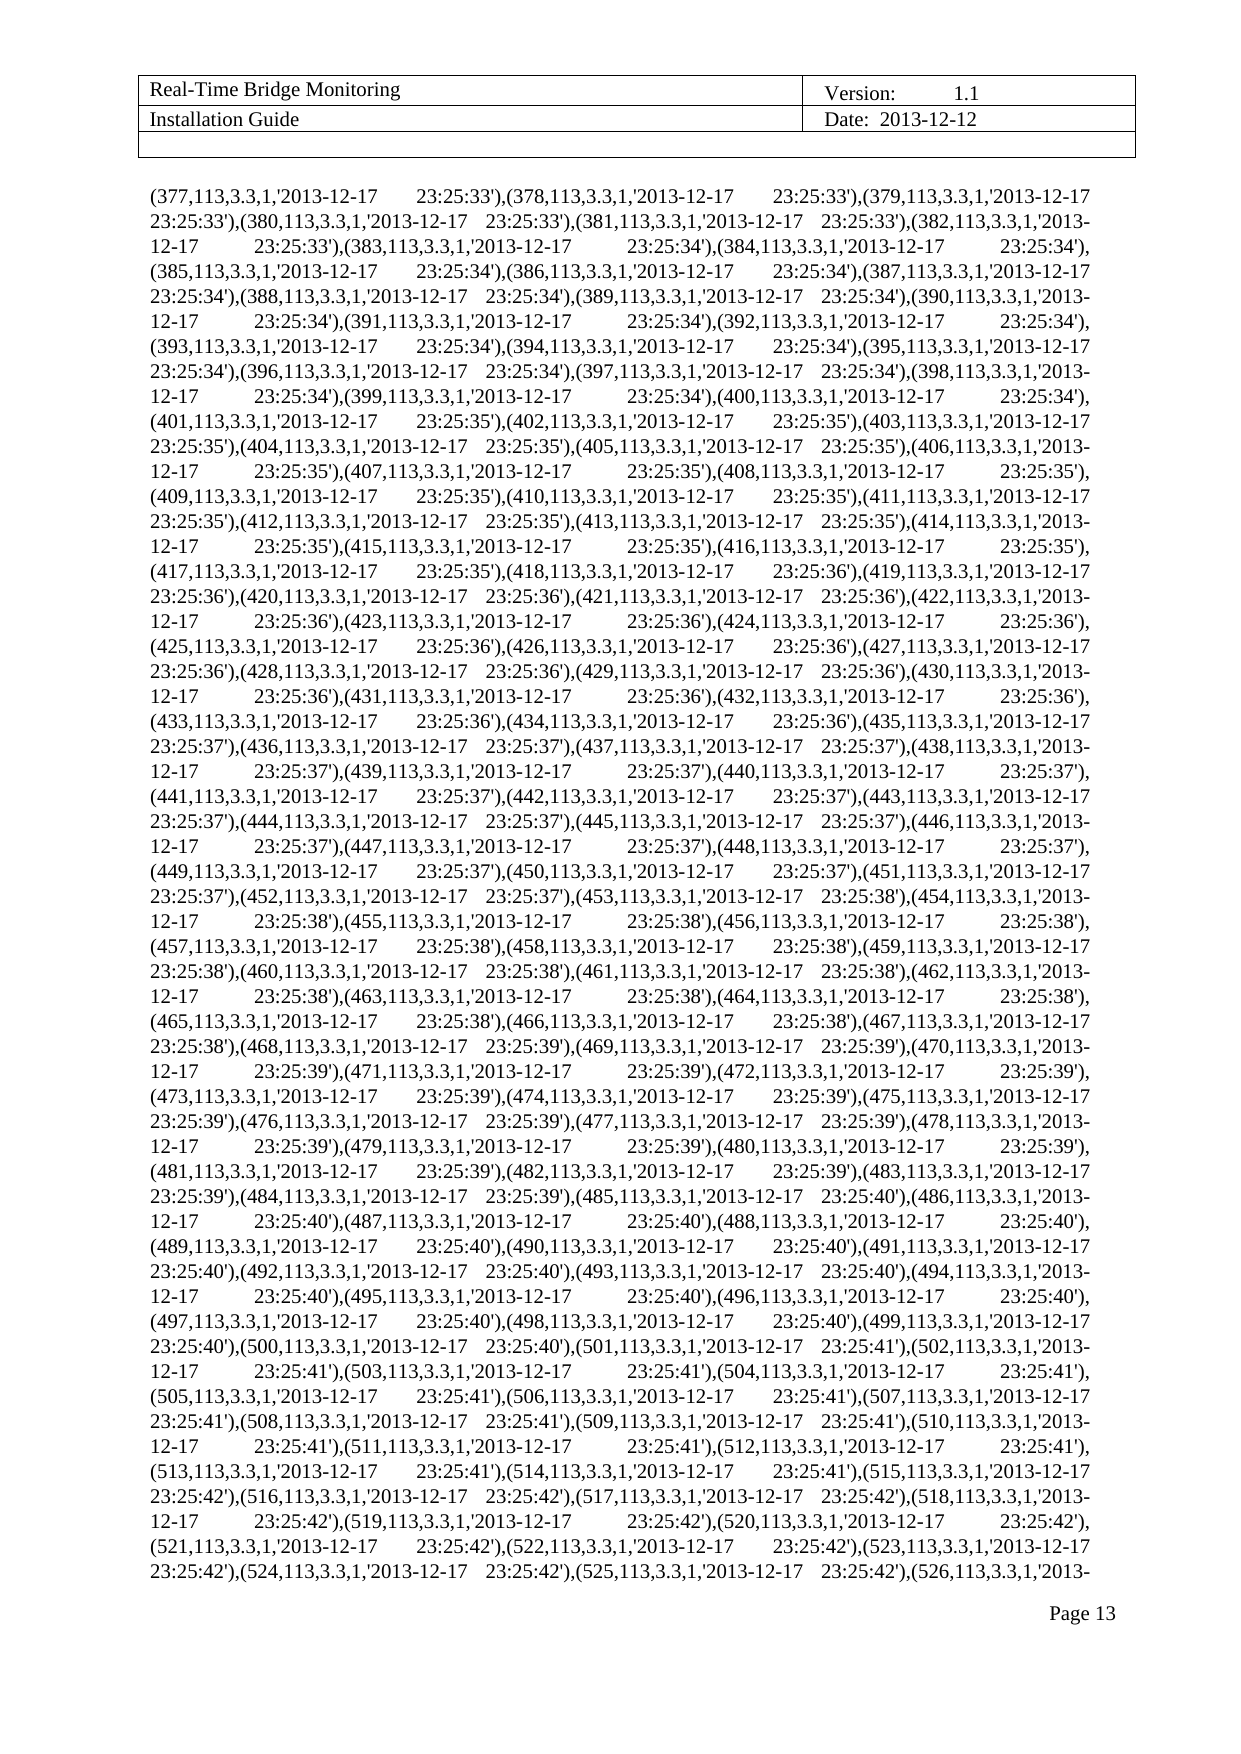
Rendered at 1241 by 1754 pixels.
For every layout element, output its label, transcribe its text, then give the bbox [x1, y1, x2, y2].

text (377,113,3.3,1,'2013-12-17 23:25:33'),(378,113,3.3,1,'2013-12-17 23:25:33'),(379,113,3.3,1,'2013-12-17 23:25:33'),(380,113,3.3,1,'2013-12-17 23:25:33'),(381,113,3.3,1,'2013-12-17 23:25:33'),(382,113,3.3,1,'2013-12-17 23:25:33'),(383,113,3.3,1,'2013-12-17 23:25:34'),(384,113,3.3,1,'2013-12-17 23:25:34'),(385,113,3.3,1,'2013-12-17 23:25:34'),(386,113,3.3,1,'2013-12-17 23:25:34'),(387,113,3.3,1,'2013-12-17 23:25:34'),(388,113,3.3,1,'2013-12-17 23:25:34'),(389,113,3.3,1,'2013-12-17 23:25:34'),(390,113,3.3,1,'2013-12-17 23:25:34'),(391,113,3.3,1,'2013-12-17 23:25:34'),(392,113,3.3,1,'2013-12-17 23:25:34'),(393,113,3.3,1,'2013-12-17 23:25:34'),(394,113,3.3,1,'2013-12-17 23:25:34'),(395,113,3.3,1,'2013-12-17 23:25:34'),(396,113,3.3,1,'2013-12-17 23:25:34'),(397,113,3.3,1,'2013-12-17 23:25:34'),(398,113,3.3,1,'2013-12-17 23:25:34'),(399,113,3.3,1,'2013-12-17 23:25:34'),(400,113,3.3,1,'2013-12-17 23:25:34'),(401,113,3.3,1,'2013-12-17 23:25:35'),(402,113,3.3,1,'2013-12-17 23:25:35'),(403,113,3.3,1,'2013-12-17 23:25:35'),(404,113,3.3,1,'2013-12-17 23:25:35'),(405,113,3.3,1,'2013-12-17 23:25:35'),(406,113,3.3,1,'2013-12-17 23:25:35'),(407,113,3.3,1,'2013-12-17 23:25:35'),(408,113,3.3,1,'2013-12-17 23:25:35'),(409,113,3.3,1,'2013-12-17 23:25:35'),(410,113,3.3,1,'2013-12-17 23:25:35'),(411,113,3.3,1,'2013-12-17 23:25:35'),(412,113,3.3,1,'2013-12-17 23:25:35'),(413,113,3.3,1,'2013-12-17 23:25:35'),(414,113,3.3,1,'2013-12-17 23:25:35'),(415,113,3.3,1,'2013-12-17 23:25:35'),(416,113,3.3,1,'2013-12-17 23:25:35'),(417,113,3.3,1,'2013-12-17 23:25:35'),(418,113,3.3,1,'2013-12-17 23:25:36'),(419,113,3.3,1,'2013-12-17 23:25:36'),(420,113,3.3,1,'2013-12-17 23:25:36'),(421,113,3.3,1,'2013-12-17 23:25:36'),(422,113,3.3,1,'2013-12-17 23:25:36'),(423,113,3.3,1,'2013-12-17 23:25:36'),(424,113,3.3,1,'2013-12-17 23:25:36'),(425,113,3.3,1,'2013-12-17 23:25:36'),(426,113,3.3,1,'2013-12-17 23:25:36'),(427,113,3.3,1,'2013-12-17 23:25:36'),(428,113,3.3,1,'2013-12-17 23:25:36'),(429,113,3.3,1,'2013-12-17 23:25:36'),(430,113,3.3,1,'2013-12-17 23:25:36'),(431,113,3.3,1,'2013-12-17 23:25:36'),(432,113,3.3,1,'2013-12-17 23:25:36'),(433,113,3.3,1,'2013-12-17 23:25:36'),(434,113,3.3,1,'2013-12-17 23:25:36'),(435,113,3.3,1,'2013-12-17 23:25:37'),(436,113,3.3,1,'2013-12-17 23:25:37'),(437,113,3.3,1,'2013-12-17 23:25:37'),(438,113,3.3,1,'2013-12-17 23:25:37'),(439,113,3.3,1,'2013-12-17 23:25:37'),(440,113,3.3,1,'2013-12-17 23:25:37'),(441,113,3.3,1,'2013-12-17 23:25:37'),(442,113,3.3,1,'2013-12-17 23:25:37'),(443,113,3.3,1,'2013-12-17 23:25:37'),(444,113,3.3,1,'2013-12-17 23:25:37'),(445,113,3.3,1,'2013-12-17 23:25:37'),(446,113,3.3,1,'2013-12-17 23:25:37'),(447,113,3.3,1,'2013-12-17 23:25:37'),(448,113,3.3,1,'2013-12-17 23:25:37'),(449,113,3.3,1,'2013-12-17 23:25:37'),(450,113,3.3,1,'2013-12-17 23:25:37'),(451,113,3.3,1,'2013-12-17 23:25:37'),(452,113,3.3,1,'2013-12-17 23:25:37'),(453,113,3.3,1,'2013-12-17 23:25:38'),(454,113,3.3,1,'2013-12-17 23:25:38'),(455,113,3.3,1,'2013-12-17 23:25:38'),(456,113,3.3,1,'2013-12-17 23:25:38'),(457,113,3.3,1,'2013-12-17 23:25:38'),(458,113,3.3,1,'2013-12-17 23:25:38'),(459,113,3.3,1,'2013-12-17 23:25:38'),(460,113,3.3,1,'2013-12-17 23:25:38'),(461,113,3.3,1,'2013-12-17 23:25:38'),(462,113,3.3,1,'2013-12-17 23:25:38'),(463,113,3.3,1,'2013-12-17 23:25:38'),(464,113,3.3,1,'2013-12-17 23:25:38'),(465,113,3.3,1,'2013-12-17 23:25:38'),(466,113,3.3,1,'2013-12-17 23:25:38'),(467,113,3.3,1,'2013-12-17 23:25:38'),(468,113,3.3,1,'2013-12-17 23:25:39'),(469,113,3.3,1,'2013-12-17 23:25:39'),(470,113,3.3,1,'2013-12-17 23:25:39'),(471,113,3.3,1,'2013-12-17 23:25:39'),(472,113,3.3,1,'2013-12-17 23:25:39'),(473,113,3.3,1,'2013-12-17 23:25:39'),(474,113,3.3,1,'2013-12-17 23:25:39'),(475,113,3.3,1,'2013-12-17 23:25:39'),(476,113,3.3,1,'2013-12-17 23:25:39'),(477,113,3.3,1,'2013-12-17 23:25:39'),(478,113,3.3,1,'2013-12-17 23:25:39'),(479,113,3.3,1,'2013-12-17 23:25:39'),(480,113,3.3,1,'2013-12-17 23:25:39'),(481,113,3.3,1,'2013-12-17 23:25:39'),(482,113,3.3,1,'2013-12-17 23:25:39'),(483,113,3.3,1,'2013-12-17 23:25:39'),(484,113,3.3,1,'2013-12-17 23:25:39'),(485,113,3.3,1,'2013-12-17 23:25:40'),(486,113,3.3,1,'2013-12-17 23:25:40'),(487,113,3.3,1,'2013-12-17 23:25:40'),(488,113,3.3,1,'2013-12-17 23:25:40'),(489,113,3.3,1,'2013-12-17 23:25:40'),(490,113,3.3,1,'2013-12-17 23:25:40'),(491,113,3.3,1,'2013-12-17 23:25:40'),(492,113,3.3,1,'2013-12-17 23:25:40'),(493,113,3.3,1,'2013-12-17 23:25:40'),(494,113,3.3,1,'2013-12-17 23:25:40'),(495,113,3.3,1,'2013-12-17 23:25:40'),(496,113,3.3,1,'2013-12-17 23:25:40'),(497,113,3.3,1,'2013-12-17 23:25:40'),(498,113,3.3,1,'2013-12-17 23:25:40'),(499,113,3.3,1,'2013-12-17 23:25:40'),(500,113,3.3,1,'2013-12-17 23:25:40'),(501,113,3.3,1,'2013-12-17 23:25:41'),(502,113,3.3,1,'2013-12-17 23:25:41'),(503,113,3.3,1,'2013-12-17 23:25:41'),(504,113,3.3,1,'2013-12-17 23:25:41'),(505,113,3.3,1,'2013-12-17 23:25:41'),(506,113,3.3,1,'2013-12-17 23:25:41'),(507,113,3.3,1,'2013-12-17 23:25:41'),(508,113,3.3,1,'2013-12-17 23:25:41'),(509,113,3.3,1,'2013-12-17 23:25:41'),(510,113,3.3,1,'2013-12-17 23:25:41'),(511,113,3.3,1,'2013-12-17 23:25:41'),(512,113,3.3,1,'2013-12-17 23:25:41'),(513,113,3.3,1,'2013-12-17 23:25:41'),(514,113,3.3,1,'2013-12-17 23:25:41'),(515,113,3.3,1,'2013-12-17 23:25:42'),(516,113,3.3,1,'2013-12-17 23:25:42'),(517,113,3.3,1,'2013-12-17 23:25:42'),(518,113,3.3,1,'2013-12-17 23:25:42'),(519,113,3.3,1,'2013-12-17 23:25:42'),(520,113,3.3,1,'2013-12-17 23:25:42'),(521,113,3.3,1,'2013-12-17 23:25:42'),(522,113,3.3,1,'2013-12-17 23:25:42'),(523,113,3.3,1,'2013-12-17 23:25:42'),(524,113,3.3,1,'2013-12-17 23:25:42'),(525,113,3.3,1,'2013-12-17 23:25:42'),(526,113,3.3,1,'2013- [150, 183, 1090, 1583]
